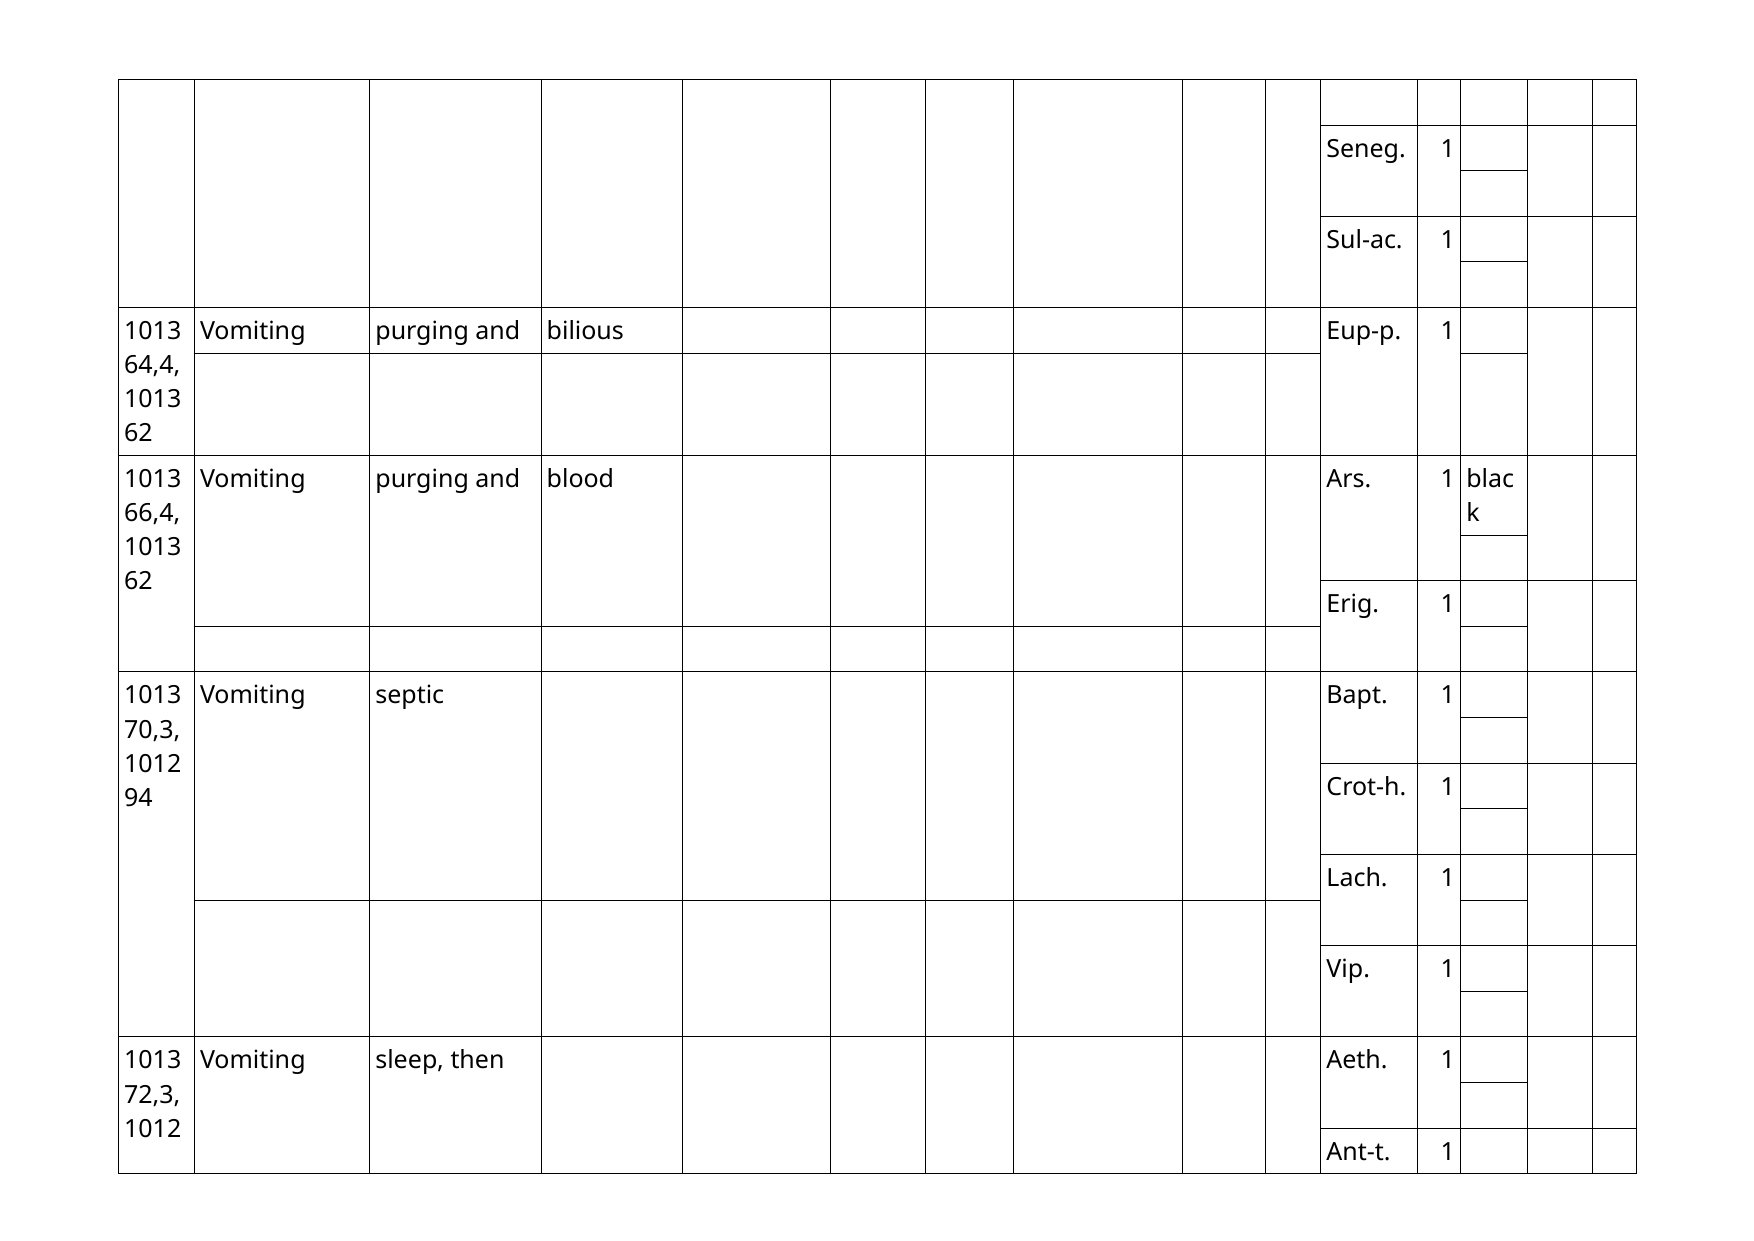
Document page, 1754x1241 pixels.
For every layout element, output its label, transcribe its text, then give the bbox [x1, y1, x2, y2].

table_cell [1461, 1129, 1527, 1173]
table_cell [1593, 456, 1636, 580]
table_cell [1014, 627, 1182, 671]
table_cell [1461, 536, 1527, 580]
table_cell 1 [1418, 581, 1460, 671]
table_cell [1461, 354, 1527, 455]
table_cell Erig. [1321, 581, 1417, 671]
table_cell [1461, 80, 1527, 124]
table_cell 1 [1418, 855, 1460, 945]
table_cell [831, 456, 925, 626]
table_cell [683, 80, 830, 307]
table_cell [1266, 627, 1320, 671]
table_cell blood [542, 456, 682, 626]
table_cell [195, 901, 369, 1036]
table_cell [683, 354, 830, 455]
table_cell [1266, 901, 1320, 1036]
table_cell Aeth. [1321, 1037, 1417, 1128]
table_cell [1321, 80, 1417, 124]
table_cell Sul-ac. [1321, 217, 1417, 307]
table_cell Crot-h. [1321, 764, 1417, 854]
table_cell [1266, 1037, 1320, 1173]
table_cell [1266, 354, 1320, 455]
table_cell [1461, 126, 1527, 170]
table_cell [1528, 126, 1592, 216]
table_cell [1183, 354, 1265, 455]
table_cell [683, 901, 830, 1036]
table_cell [1461, 171, 1527, 216]
table_cell [1461, 809, 1527, 854]
table_cell [1183, 901, 1265, 1036]
table_cell [1183, 80, 1265, 307]
table_cell [926, 1037, 1013, 1173]
table_cell [1014, 80, 1182, 307]
table_cell 1 [1418, 764, 1460, 854]
table_cell [831, 901, 925, 1036]
table_cell [195, 80, 369, 307]
table_cell [1461, 217, 1527, 261]
table_cell septic [370, 672, 541, 899]
table_cell Vomiting [195, 1037, 369, 1173]
table_cell Seneg. [1321, 126, 1417, 216]
table_cell [1461, 581, 1527, 626]
table_cell 1 [1418, 672, 1460, 763]
table_cell [1593, 1037, 1636, 1128]
table_cell [1461, 1083, 1527, 1128]
table_cell [542, 627, 682, 671]
table_cell Ant-t. [1321, 1129, 1417, 1173]
table_cell [1014, 308, 1182, 353]
table_cell [1461, 946, 1527, 991]
table_cell Ars. [1321, 456, 1417, 580]
table_cell Vip. [1321, 946, 1417, 1036]
table_cell [370, 80, 541, 307]
table_cell [542, 901, 682, 1036]
table_cell [1528, 855, 1592, 945]
table_cell Vomiting [195, 672, 369, 899]
table_cell [1461, 1037, 1527, 1082]
table_cell 101364,4,101362 [119, 308, 194, 455]
table_cell 101370,3,101294 [119, 672, 194, 1036]
table_cell [1593, 946, 1636, 1036]
table_cell [1014, 1037, 1182, 1173]
table_cell [1014, 672, 1182, 899]
table_cell Eup-p. [1321, 308, 1417, 455]
table_cell [1183, 308, 1265, 353]
table_cell [1528, 80, 1592, 124]
table_cell [370, 901, 541, 1036]
table_cell [1014, 354, 1182, 455]
table_cell [1528, 1037, 1592, 1128]
table_cell [542, 354, 682, 455]
table_cell [1528, 581, 1592, 671]
table_cell [1593, 126, 1636, 216]
table_cell [926, 80, 1013, 307]
table_cell [1461, 764, 1527, 808]
table_cell [683, 308, 830, 353]
table_cell [1183, 672, 1265, 899]
table_cell 1 [1418, 456, 1460, 580]
table_cell [1266, 456, 1320, 626]
table_cell [683, 456, 830, 626]
table_cell [1266, 80, 1320, 307]
table_cell [195, 354, 369, 455]
table_cell [1528, 217, 1592, 307]
table_cell [831, 80, 925, 307]
table_cell [1461, 262, 1527, 307]
table_cell black [1461, 456, 1527, 534]
table_cell [1266, 672, 1320, 899]
table_cell 1 [1418, 1037, 1460, 1128]
table_cell Vomiting [195, 308, 369, 353]
table_cell Lach. [1321, 855, 1417, 945]
table_cell [1461, 672, 1527, 717]
table_cell [370, 354, 541, 455]
table_cell [926, 456, 1013, 626]
table_cell [1418, 80, 1460, 124]
table_cell [1528, 946, 1592, 1036]
table_cell [1183, 627, 1265, 671]
table_cell [1014, 456, 1182, 626]
table_cell [119, 80, 194, 307]
table_cell 1 [1418, 946, 1460, 1036]
table_cell [1528, 456, 1592, 580]
table_cell [370, 627, 541, 671]
table_cell [1593, 764, 1636, 854]
table_cell [926, 672, 1013, 899]
table_cell sleep, then [370, 1037, 541, 1173]
table_cell [683, 627, 830, 671]
table_cell [1461, 992, 1527, 1036]
table_cell [683, 1037, 830, 1173]
table_cell [1461, 308, 1527, 353]
table_cell [926, 354, 1013, 455]
table_cell 1 [1418, 308, 1460, 455]
table_cell [1528, 1129, 1592, 1173]
table_cell [1014, 901, 1182, 1036]
table_cell [926, 627, 1013, 671]
table_cell 1 [1418, 1129, 1460, 1173]
table_cell [542, 672, 682, 899]
table_cell Bapt. [1321, 672, 1417, 763]
table_cell bilious [542, 308, 682, 353]
table_cell [542, 80, 682, 307]
table_cell [1266, 308, 1320, 353]
table_cell [1461, 718, 1527, 763]
table_cell [1461, 627, 1527, 671]
table_cell [1593, 672, 1636, 763]
table_cell [1593, 1129, 1636, 1173]
table_cell 101366,4,101362 [119, 456, 194, 671]
table_cell [831, 1037, 925, 1173]
table_cell [1183, 456, 1265, 626]
table_cell [1593, 80, 1636, 124]
table_cell [1593, 855, 1636, 945]
table_cell [926, 901, 1013, 1036]
table_cell [1593, 308, 1636, 455]
table_cell 1 [1418, 217, 1460, 307]
table_cell purging and [370, 308, 541, 353]
table_cell [195, 627, 369, 671]
table_cell 101372,3,1012 [119, 1037, 194, 1173]
table_cell [831, 627, 925, 671]
table_cell [1528, 672, 1592, 763]
table_cell [1461, 855, 1527, 899]
table_cell Vomiting [195, 456, 369, 626]
table_cell [1528, 308, 1592, 455]
table_cell [1183, 1037, 1265, 1173]
table_cell [1593, 217, 1636, 307]
table_cell [542, 1037, 682, 1173]
table_cell purging and [370, 456, 541, 626]
table_cell 1 [1418, 126, 1460, 216]
table_cell [831, 354, 925, 455]
table_cell [1461, 901, 1527, 945]
table_cell [1593, 581, 1636, 671]
table_cell [1528, 764, 1592, 854]
table_cell [831, 308, 925, 353]
table_cell [831, 672, 925, 899]
table_cell [683, 672, 830, 899]
table_cell [926, 308, 1013, 353]
